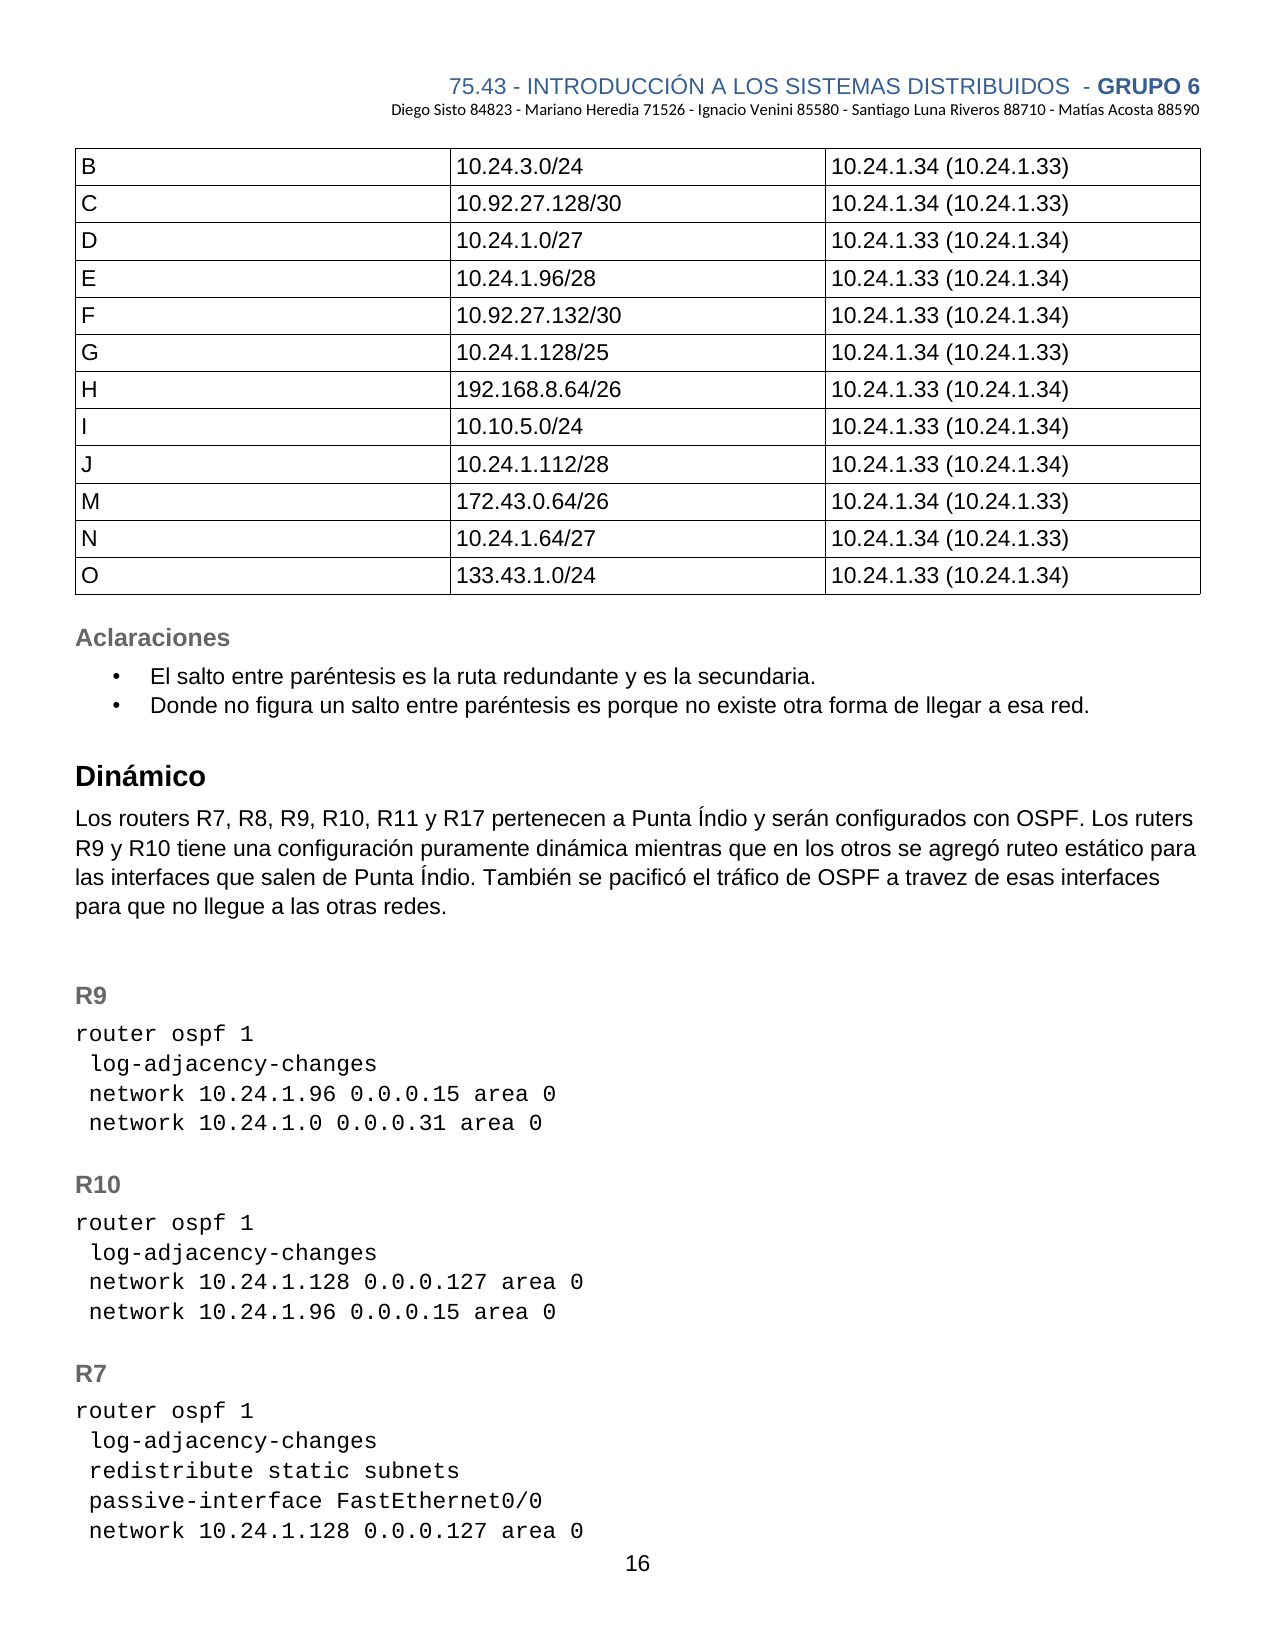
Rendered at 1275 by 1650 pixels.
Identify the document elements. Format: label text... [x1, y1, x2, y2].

subtitle network 10.24.1.96 0.0.0.15 area 0 [75, 1082, 1200, 1108]
table_cell 10.24.1.34 (10.24.1.33) [826, 484, 1200, 520]
table_cell 10.24.1.34 (10.24.1.33) [826, 521, 1200, 557]
table_cell 10.24.1.33 (10.24.1.34) [826, 223, 1200, 259]
table_cell G [76, 335, 450, 371]
subtitle network 10.24.1.128 0.0.0.127 area 0 [75, 1519, 1200, 1545]
subtitle network 10.24.1.128 0.0.0.127 area 0 [75, 1271, 1200, 1297]
table_cell 10.24.3.0/24 [451, 149, 825, 185]
subtitle router ospf 1 [75, 1211, 1200, 1237]
subtitle passive-interface FastEthernet0/0 [75, 1489, 1200, 1515]
table_cell B [76, 149, 450, 185]
subtitle router ospf 1 [75, 1022, 1200, 1048]
table_cell 10.24.1.33 (10.24.1.34) [826, 409, 1200, 445]
table_cell 10.24.1.33 (10.24.1.34) [826, 558, 1200, 594]
subtitle R7 [75, 1359, 1200, 1387]
table_cell 10.24.1.33 (10.24.1.34) [826, 372, 1200, 408]
table_cell D [76, 223, 450, 259]
table_cell 10.24.1.128/25 [451, 335, 825, 371]
table_cell I [76, 409, 450, 445]
table_cell O [76, 558, 450, 594]
table_cell 10.92.27.132/30 [451, 298, 825, 334]
table_cell E [76, 261, 450, 297]
table_cell 192.168.8.64/26 [451, 372, 825, 408]
table_cell 10.24.1.33 (10.24.1.34) [826, 446, 1200, 483]
table_cell C [76, 186, 450, 222]
table_cell H [76, 372, 450, 408]
subtitle Los routers R7, R8, R9, R10, R11 y R17 pertenecen a Punta Índio y serán configurados con OSPF. Los ruters R9 y R10 tiene una configuración puramente dinámica mientras que en los otros se agregó ruteo estático para las interfaces que salen de Punta Índio. También se pacificó el tráfico de OSPF a travez de esas interfaces para que no llegue a las otras redes. [75, 806, 1200, 919]
table_cell F [76, 298, 450, 334]
table_cell 10.24.1.34 (10.24.1.33) [826, 335, 1200, 371]
table_cell 10.24.1.112/28 [451, 446, 825, 483]
subtitle router ospf 1 [75, 1400, 1200, 1426]
table_cell 10.24.1.34 (10.24.1.33) [826, 149, 1200, 185]
table_cell 172.43.0.64/26 [451, 484, 825, 520]
table_cell N [76, 521, 450, 557]
table_cell J [76, 446, 450, 483]
table_cell 10.24.1.96/28 [451, 261, 825, 297]
subtitle R10 [75, 1171, 1200, 1198]
subtitle R9 [75, 982, 1200, 1010]
table_cell 10.10.5.0/24 [451, 409, 825, 445]
subtitle Aclaraciones [75, 623, 1200, 651]
subtitle log-adjacency-changes [75, 1052, 1200, 1078]
subtitle Donde no figura un salto entre paréntesis es porque no existe otra forma de llegar a esa red. [112, 693, 1200, 719]
table_cell 10.24.1.33 (10.24.1.34) [826, 261, 1200, 297]
table_cell 10.24.1.64/27 [451, 521, 825, 557]
table_cell 10.24.1.34 (10.24.1.33) [826, 186, 1200, 222]
subtitle El salto entre paréntesis es la ruta redundante y es la secundaria. [112, 664, 1200, 689]
subtitle Dinámico [75, 760, 1200, 793]
subtitle network 10.24.1.96 0.0.0.15 area 0 [75, 1300, 1200, 1326]
table_cell 10.24.1.33 (10.24.1.34) [826, 298, 1200, 334]
table_cell 133.43.1.0/24 [451, 558, 825, 594]
table_cell 10.92.27.128/30 [451, 186, 825, 222]
subtitle network 10.24.1.0 0.0.0.31 area 0 [75, 1112, 1200, 1138]
table_cell M [76, 484, 450, 520]
subtitle log-adjacency-changes [75, 1241, 1200, 1267]
subtitle redistribute static subnets [75, 1459, 1200, 1485]
subtitle log-adjacency-changes [75, 1429, 1200, 1456]
table_cell 10.24.1.0/27 [451, 223, 825, 259]
